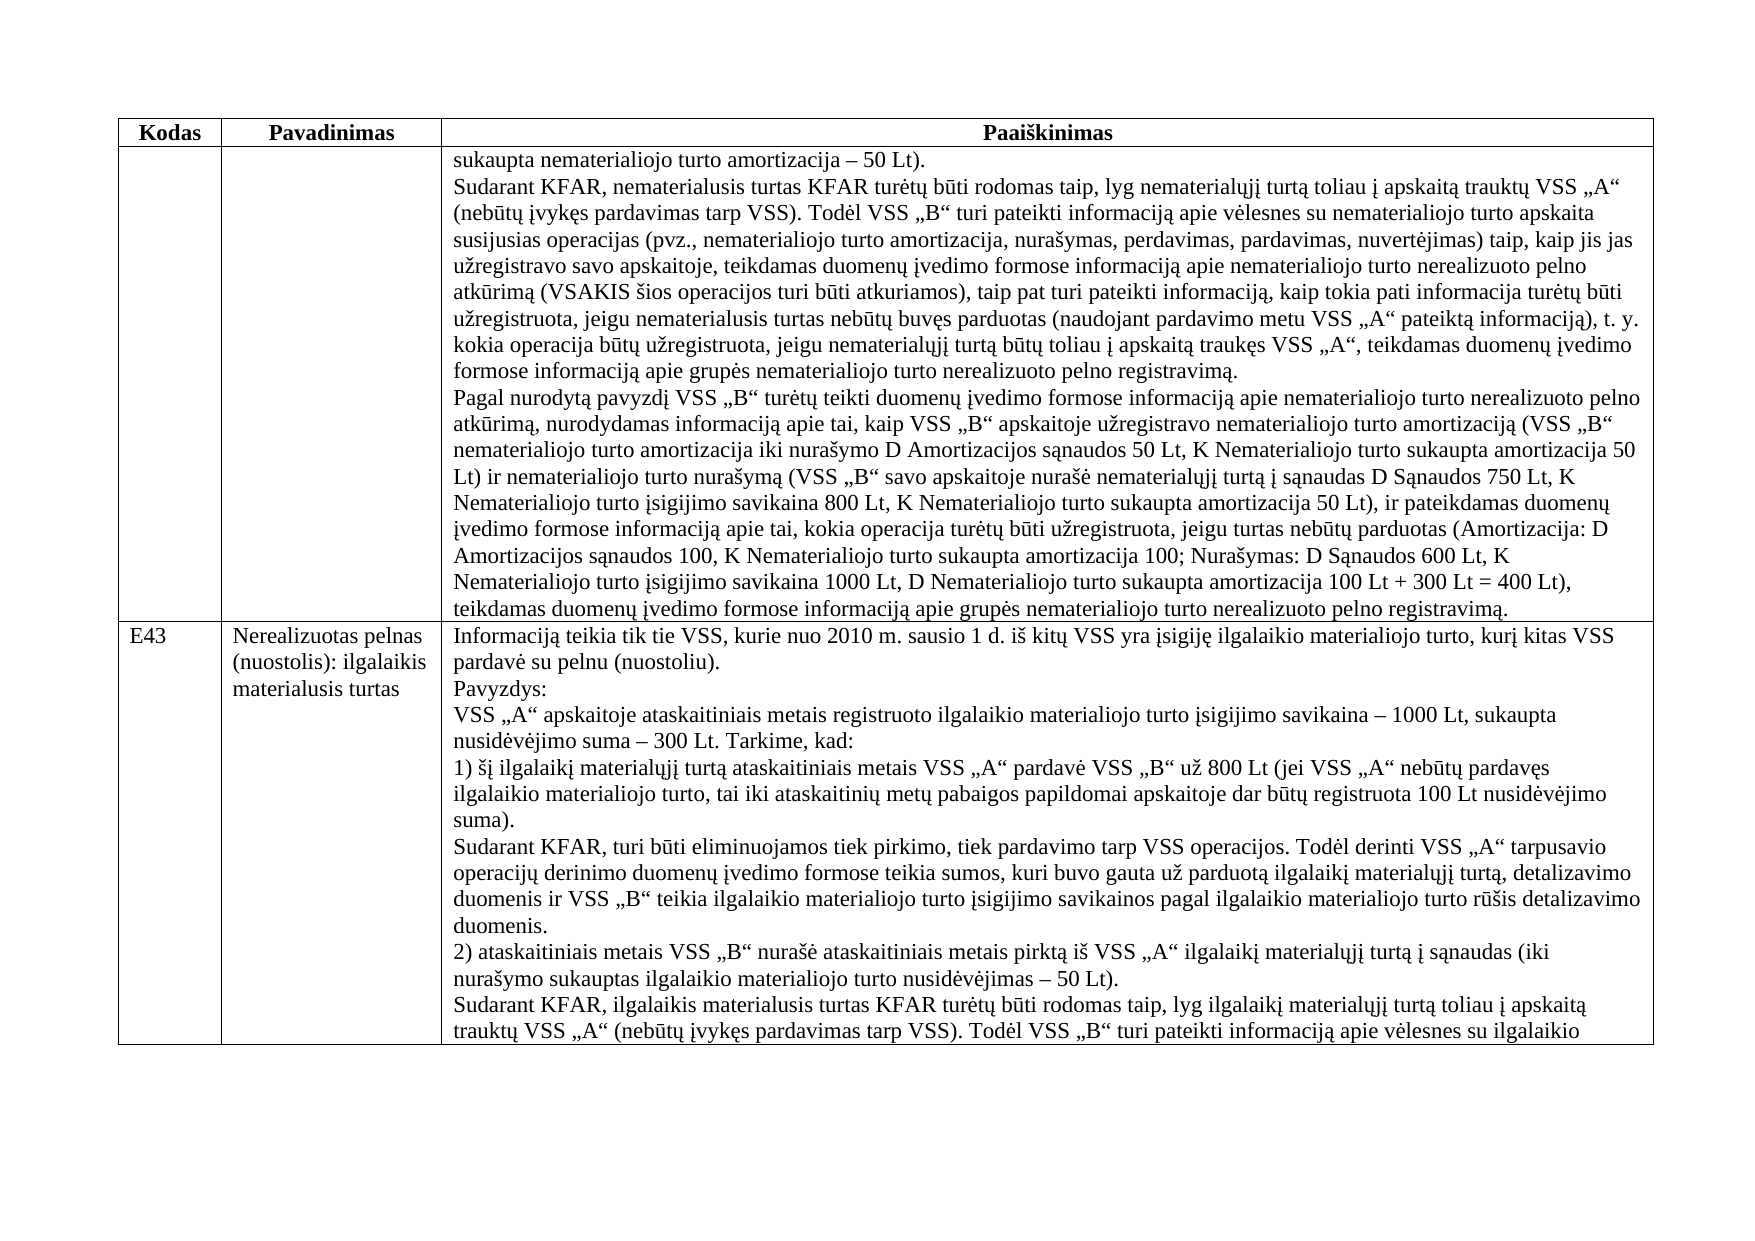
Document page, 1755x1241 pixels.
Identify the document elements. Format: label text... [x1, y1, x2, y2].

table_cell Nerealizuotas pelnas (nuostolis): ilgalaikis materialusis turtas [222, 622, 441, 1044]
table_cell [119, 147, 221, 621]
table_cell Informaciją teikia tik tie VSS, kurie nuo 2010 m. sausio 1 d. iš kitų VSS yra įsigiję ilgalaikio materialiojo turto, kurį kitas VSS pardavė su pelnu (nuostoliu). Pavyzdys: VSS „A“ apskaitoje ataskaitiniais metais registruoto ilgalaikio materialiojo turto įsigijimo savikaina – 1000 Lt, sukaupta nusidėvėjimo suma – 300 Lt. Tarkime, kad: 1) šį ilgalaikį materialųjį turtą ataskaitiniais metais VSS „A“ pardavė VSS „B“ už 800 Lt (jei VSS „A“ nebūtų pardavęs ilgalaikio materialiojo turto, tai iki ataskaitinių metų pabaigos papildomai apskaitoje dar būtų registruota 100 Lt nusidėvėjimo suma). Sudarant KFAR, turi būti eliminuojamos tiek pirkimo, tiek pardavimo tarp VSS operacijos. Todėl derinti VSS „A“ tarpusavio operacijų derinimo duomenų įvedimo formose teikia sumos, kuri buvo gauta už parduotą ilgalaikį materialųjį turtą, detalizavimo duomenis ir VSS „B“ teikia ilgalaikio materialiojo turto įsigijimo savikainos pagal ilgalaikio materialiojo turto rūšis detalizavimo duomenis. 2) ataskaitiniais metais VSS „B“ nurašė ataskaitiniais metais pirktą iš VSS „A“ ilgalaikį materialųjį turtą į sąnaudas (iki nurašymo sukauptas ilgalaikio materialiojo turto nusidėvėjimas – 50 Lt). Sudarant KFAR, ilgalaikis materialusis turtas KFAR turėtų būti rodomas taip, lyg ilgalaikį materialųjį turtą toliau į apskaitą trauktų VSS „A“ (nebūtų įvykęs pardavimas tarp VSS). Todėl VSS „B“ turi pateikti informaciją apie vėlesnes su ilgalaikio [442, 622, 1653, 1044]
table_cell sukaupta nematerialiojo turto amortizacija – 50 Lt). Sudarant KFAR, nematerialusis turtas KFAR turėtų būti rodomas taip, lyg nematerialųjį turtą toliau į apskaitą trauktų VSS „A“ (nebūtų įvykęs pardavimas tarp VSS). Todėl VSS „B“ turi pateikti informaciją apie vėlesnes su nematerialiojo turto apskaita susijusias operacijas (pvz., nematerialiojo turto amortizacija, nurašymas, perdavimas, pardavimas, nuvertėjimas) taip, kaip jis jas užregistravo savo apskaitoje, teikdamas duomenų įvedimo formose informaciją apie nematerialiojo turto nerealizuoto pelno atkūrimą (VSAKIS šios operacijos turi būti atkuriamos), taip pat turi pateikti informaciją, kaip tokia pati informacija turėtų būti užregistruota, jeigu nematerialusis turtas nebūtų buvęs parduotas (naudojant pardavimo metu VSS „A“ pateiktą informaciją), t. y. kokia operacija būtų užregistruota, jeigu nematerialųjį turtą būtų toliau į apskaitą traukęs VSS „A“, teikdamas duomenų įvedimo formose informaciją apie grupės nematerialiojo turto nerealizuoto pelno registravimą. Pagal nurodytą pavyzdį VSS „B“ turėtų teikti duomenų įvedimo formose informaciją apie nematerialiojo turto nerealizuoto pelno atkūrimą, nurodydamas informaciją apie tai, kaip VSS „B“ apskaitoje užregistravo nematerialiojo turto amortizaciją (VSS „B“ nematerialiojo turto amortizacija iki nurašymo D Amortizacijos sąnaudos 50 Lt, K Nematerialiojo turto sukaupta amortizacija 50 Lt) ir nematerialiojo turto nurašymą (VSS „B“ savo apskaitoje nurašė nematerialųjį turtą į sąnaudas D Sąnaudos 750 Lt, K Nematerialiojo turto įsigijimo savikaina 800 Lt, K Nematerialiojo turto sukaupta amortizacija 50 Lt), ir pateikdamas duomenų įvedimo formose informaciją apie tai, kokia operacija turėtų būti užregistruota, jeigu turtas nebūtų parduotas (Amortizacija: D Amortizacijos sąnaudos 100, K Nematerialiojo turto sukaupta amortizacija 100; Nurašymas: D Sąnaudos 600 Lt, K Nematerialiojo turto įsigijimo savikaina 1000 Lt, D Nematerialiojo turto sukaupta amortizacija 100 Lt + 300 Lt = 400 Lt), teikdamas duomenų įvedimo formose informaciją apie grupės nematerialiojo turto nerealizuoto pelno registravimą. [442, 147, 1653, 621]
table_cell E43 [119, 622, 221, 1044]
table_header Pavadinimas [222, 119, 441, 146]
table_header Paaiškinimas [442, 119, 1653, 146]
table_header Kodas [119, 119, 221, 146]
table_cell [222, 147, 441, 621]
